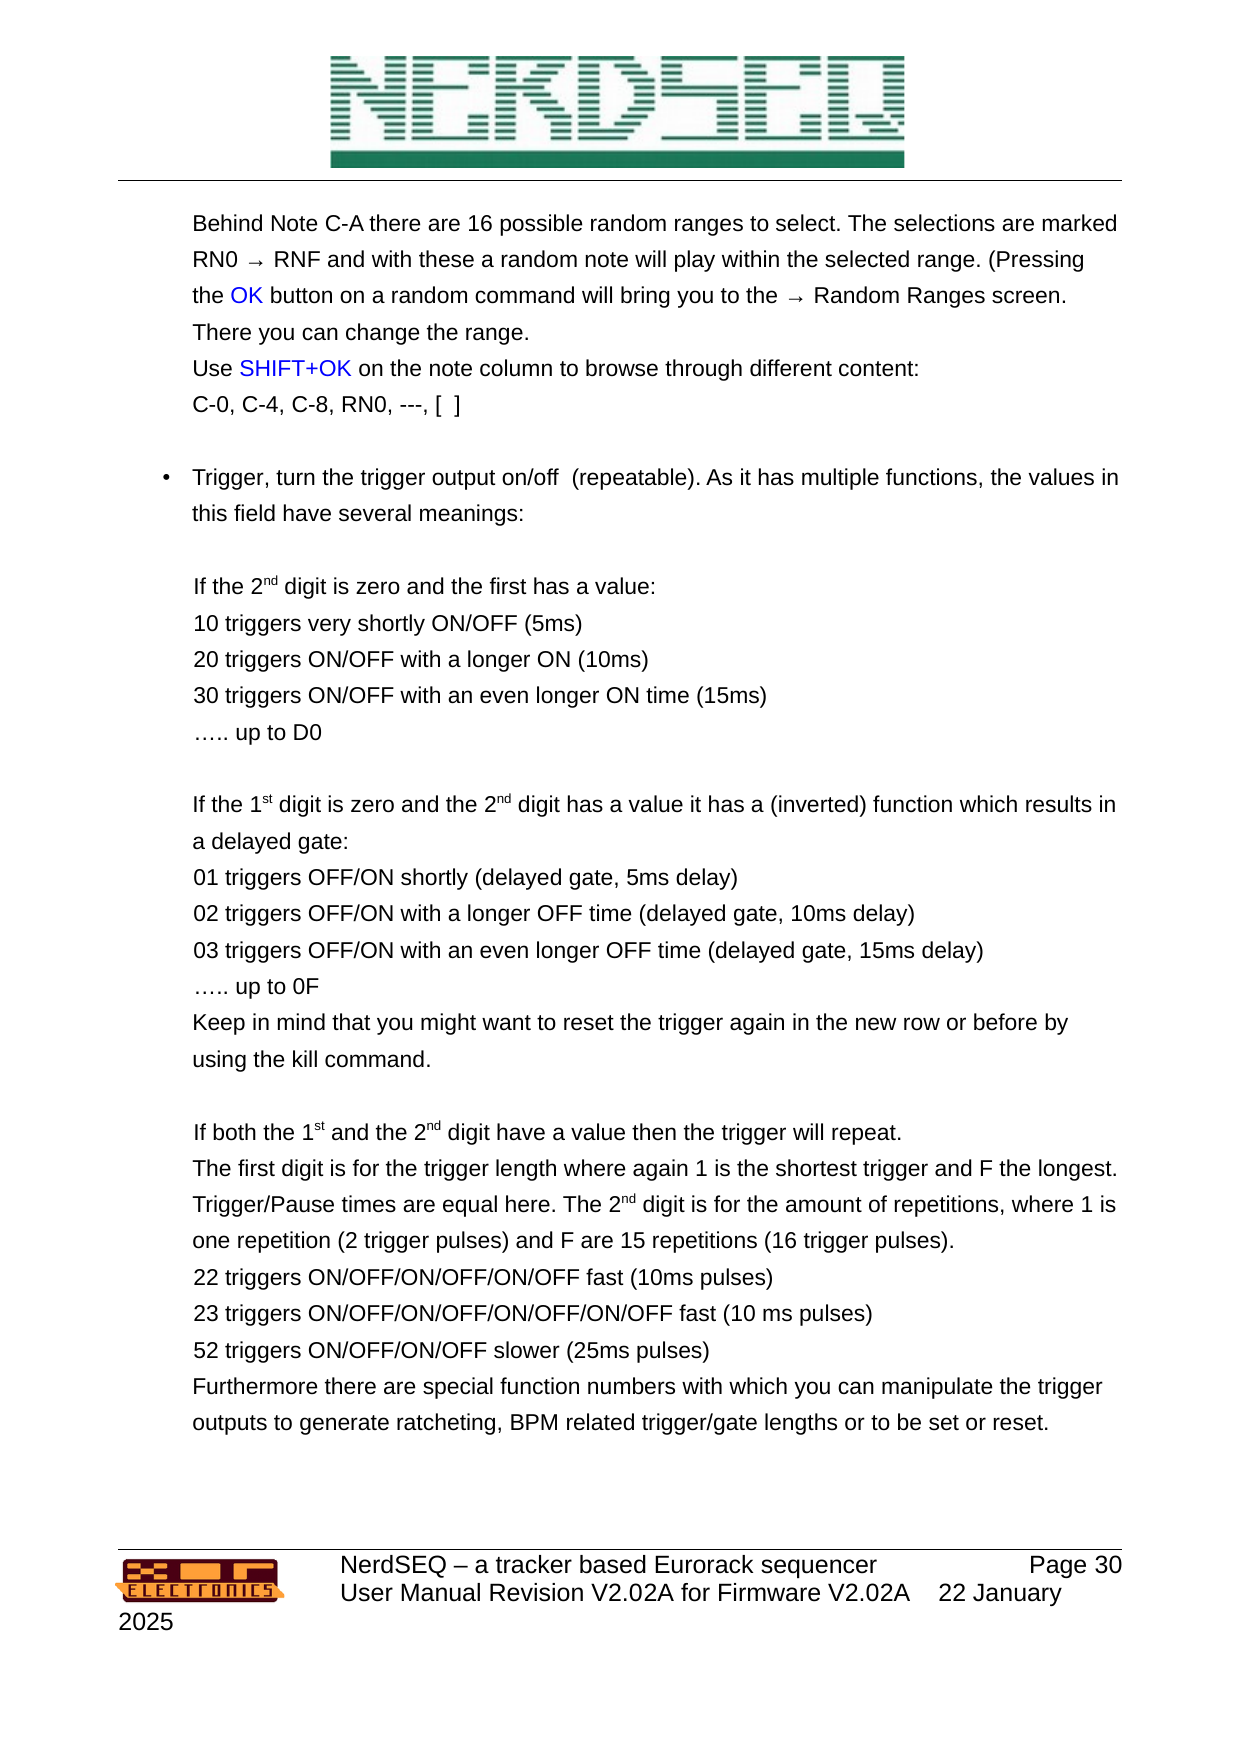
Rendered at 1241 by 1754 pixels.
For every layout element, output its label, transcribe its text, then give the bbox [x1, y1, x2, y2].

text 01 triggers OFF/ON shortly (delayed gate, 5ms delay) [118, 864, 1122, 890]
text ….. up to D0 [118, 718, 1122, 745]
text 23 triggers ON/OFF/ON/OFF/ON/OFF/ON/OFF fast (10 ms pulses) [118, 1300, 1122, 1327]
text C-0, C-4, C-8, RN0, ---, [ ] [192, 391, 1122, 418]
text Furthermore there are special function numbers with which you can manipulate the trigger outputs to generate ratcheting, BPM related trigger/gate lengths or to be set or reset. [192, 1373, 1122, 1436]
text 20 triggers ON/OFF with a longer ON (10ms) [118, 646, 1122, 672]
text Behind Note C-A there are 16 possible random ranges to select. The selections are marked RN0 → RNF and with these a random note will play within the selected range. (Pressing the OK button on a random command will bring you to the → Random Ranges screen. There you can change the range. Use SHIFT+OK on the note column to browse through different content: [192, 209, 1122, 381]
text 52 triggers ON/OFF/ON/OFF slower (25ms pulses) [118, 1337, 1122, 1363]
text 03 triggers OFF/ON with an even longer OFF time (delayed gate, 15ms delay) [118, 937, 1122, 963]
text 22 triggers ON/OFF/ON/OFF/ON/OFF fast (10ms pulses) [118, 1264, 1122, 1290]
list Trigger, turn the trigger output on/off (repeatable). As it has multiple functions, the values in this field have several meanings: [162, 464, 1122, 527]
text Keep in mind that you might want to reset the trigger again in the new row or before by using the kill command. [192, 1009, 1122, 1072]
text 30 triggers ON/OFF with an even longer ON time (15ms) [118, 682, 1122, 708]
text If the 1st digit is zero and the 2nd digit has a value it has a (inverted) function which results in a delayed gate: [192, 791, 1122, 854]
text If the 2nd digit is zero and the first has a value: [118, 573, 1122, 599]
text ….. up to 0F [118, 973, 1122, 999]
picture [115, 1555, 285, 1605]
text If both the 1st and the 2nd digit have a value then the trigger will repeat. [118, 1118, 1122, 1145]
text 02 triggers OFF/ON with a longer OFF time (delayed gate, 10ms delay) [118, 900, 1122, 927]
text The first digit is for the trigger length where again 1 is the shortest trigger and F the longest. Trigger/Pause times are equal here. The 2nd digit is for the amount of repetitions, where 1 is one repetition (2 trigger pulses) and F are 15 repetitions (16 trigger pulses). [192, 1155, 1122, 1254]
picture [330, 56, 905, 168]
text 10 triggers very shortly ON/OFF (5ms) [118, 609, 1122, 636]
